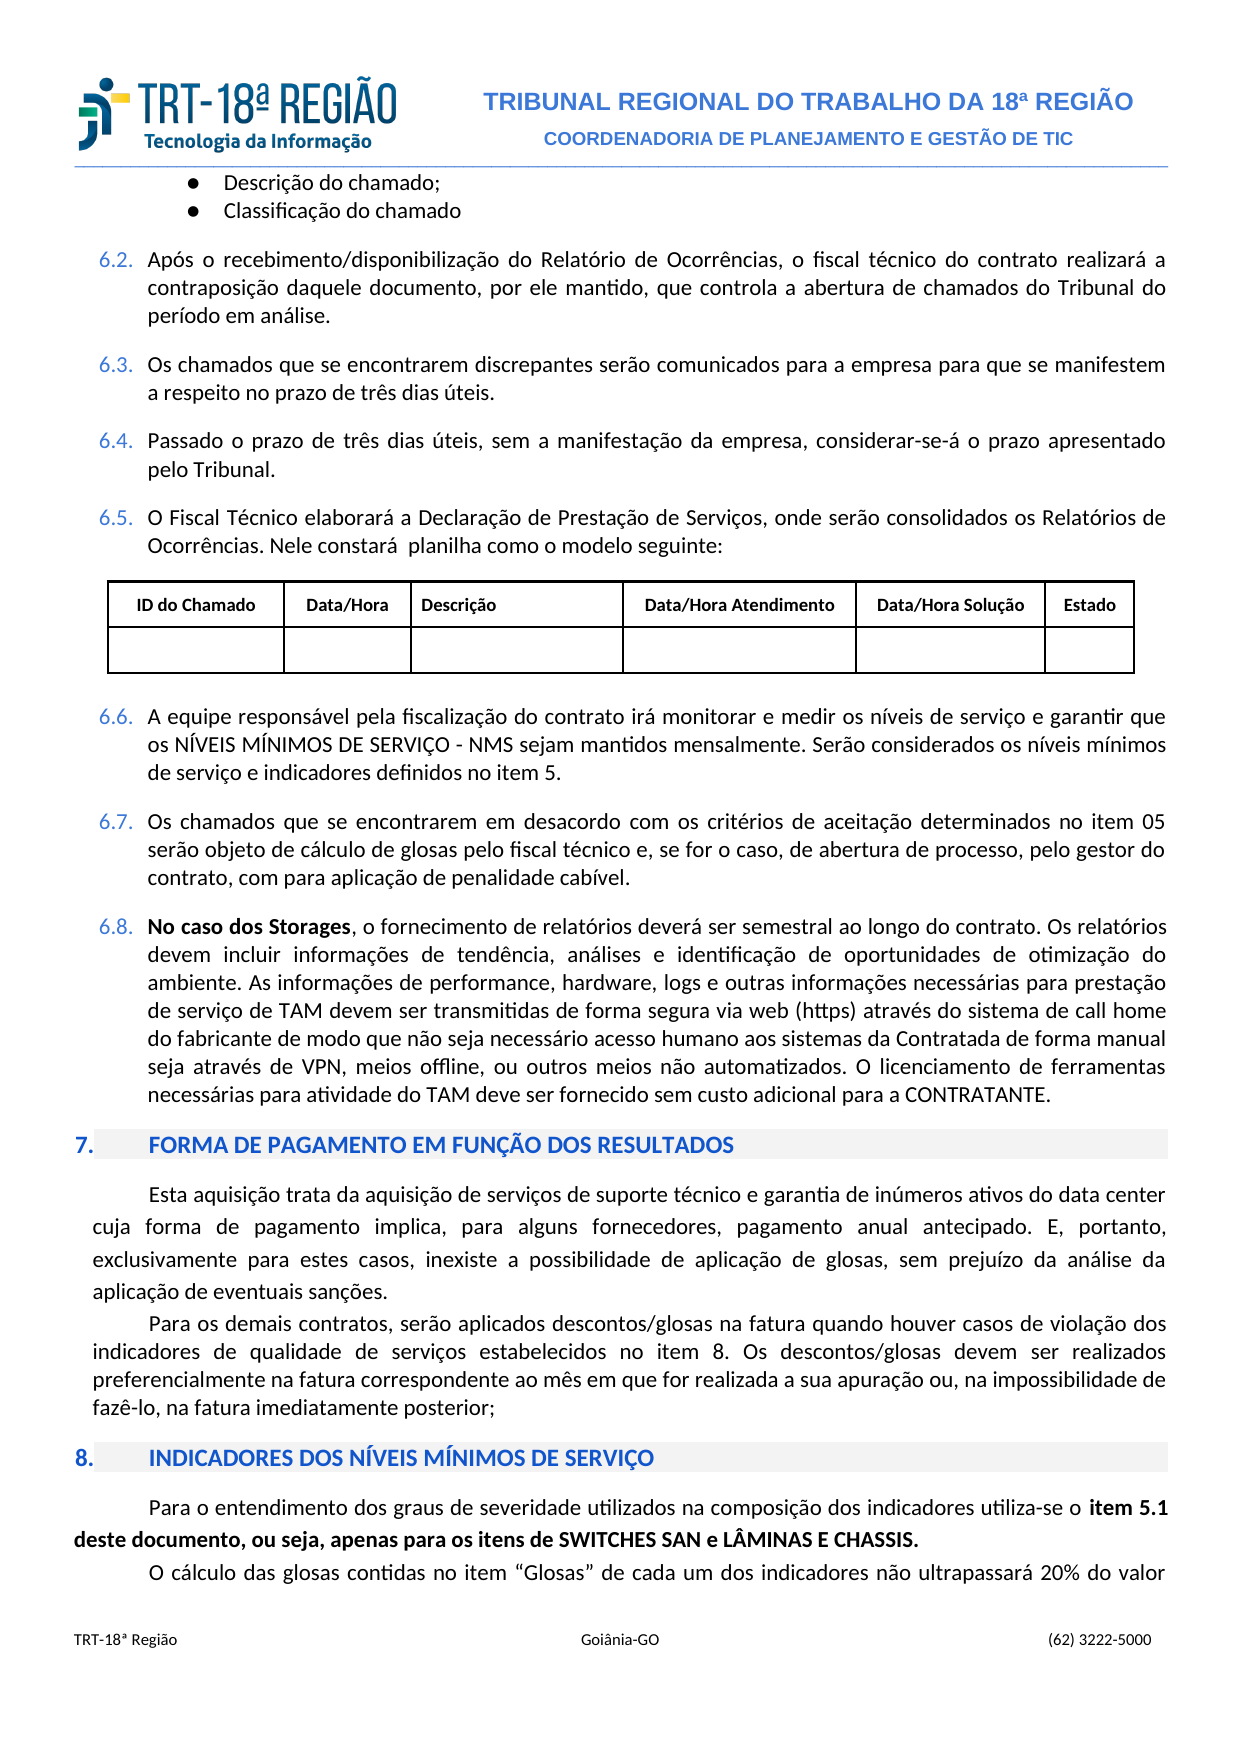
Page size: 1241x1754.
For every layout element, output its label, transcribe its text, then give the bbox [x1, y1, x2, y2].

table_cell [624, 628, 855, 672]
list Passado o prazo de três dias úteis, sem a manifestação da empresa, considerar-se-á o prazo apresentado pelo Tribunal. [133, 427, 1168, 483]
text O cálculo das glosas contidas no item “Glosas” de cada um dos indicadores não ultrapassará 20% do valor [74, 1558, 1168, 1586]
list Os chamados que se encontrarem em desacordo com os critérios de aceitação determinados no item 05 serão objeto de cálculo de glosas pelo fiscal técnico e, se for o caso, de abertura de processo, pelo gestor do contrato, com para aplicação de penalidade cabível. [133, 807, 1168, 891]
list O Fiscal Técnico elaborará a Declaração de Prestação de Serviços, onde serão consolidados os Relatórios de Ocorrências. Nele constará planilha como o modelo seguinte: [133, 503, 1168, 559]
table_header ID do Chamado [109, 583, 283, 626]
list No caso dos Storages, o fornecimento de relatórios deverá ser semestral ao longo do contrato. Os relatórios devem incluir informações de tendência, análises e identificação de oportunidades de otimização do ambiente. As informações de performance, hardware, logs e outras informações necessárias para prestação de serviço de TAM devem ser transmitidas de forma segura via web (https) através do sistema de call home do fabricante de modo que não seja necessário acesso humano aos sistemas da Contratada de forma manual seja através de VPN, meios offline, ou outros meios não automatizados. O licenciamento de ferramentas necessárias para atividade do TAM deve ser fornecido sem custo adicional para a CONTRATANTE. [133, 912, 1168, 1108]
list Descrição do chamado; [186, 168, 1168, 196]
table_cell [285, 628, 410, 672]
table_header Data/Hora Atendimento [624, 583, 855, 626]
text Para os demais contratos, serão aplicados descontos/glosas na fatura quando houver casos de violação dos indicadores de qualidade de serviços estabelecidos no item 8. Os descontos/glosas devem ser realizados preferencialmente na fatura correspondente ao mês em que for realizada a sua apuração ou, na impossibilidade de fazê-lo, na fatura imediatamente posterior; [92, 1309, 1168, 1421]
list Os chamados que se encontrarem discrepantes serão comunicados para a empresa para que se manifestem a respeito no prazo de três dias úteis. [133, 350, 1168, 406]
list Classificação do chamado [186, 196, 1168, 224]
table_cell [109, 628, 283, 672]
text Para o entendimento dos graus de severidade utilizados na composição dos indicadores utiliza-se o item 5.1 deste documento, ou seja, apenas para os itens de SWITCHES SAN e LÂMINAS E CHASSIS. [74, 1493, 1168, 1553]
subtitle INDICADORES DOS NÍVEIS MÍNIMOS DE SERVIÇO [94, 1442, 1168, 1472]
table_cell [857, 628, 1044, 672]
text Esta aquisição trata da aquisição de serviços de suporte técnico e garantia de inúmeros ativos do data center cuja forma de pagamento implica, para alguns fornecedores, pagamento anual antecipado. E, portanto, exclusivamente para estes casos, inexiste a possibilidade de aplicação de glosas, sem prejuízo da análise da aplicação de eventuais sanções. [92, 1180, 1168, 1305]
list A equipe responsável pela fiscalização do contrato irá monitorar e medir os níveis de serviço e garantir que os NÍVEIS MÍNIMOS DE SERVIÇO - NMS sejam mantidos mensalmente. Serão considerados os níveis mínimos de serviço e indicadores definidos no item 5. [133, 702, 1168, 786]
table_cell [412, 628, 622, 672]
subtitle FORMA DE PAGAMENTO EM FUNÇÃO DOS RESULTADOS [94, 1129, 1168, 1159]
table_header Data/Hora Solução [857, 583, 1044, 626]
picture [73, 73, 401, 155]
table_header Descrição [412, 583, 622, 626]
table_header Data/Hora [285, 583, 410, 626]
list Após o recebimento/disponibilização do Relatório de Ocorrências, o fiscal técnico do contrato realizará a contraposição daquele documento, por ele mantido, que controla a abertura de chamados do Tribunal do período em análise. [133, 245, 1168, 329]
table_header Estado [1046, 583, 1133, 626]
table_cell [1046, 628, 1133, 672]
